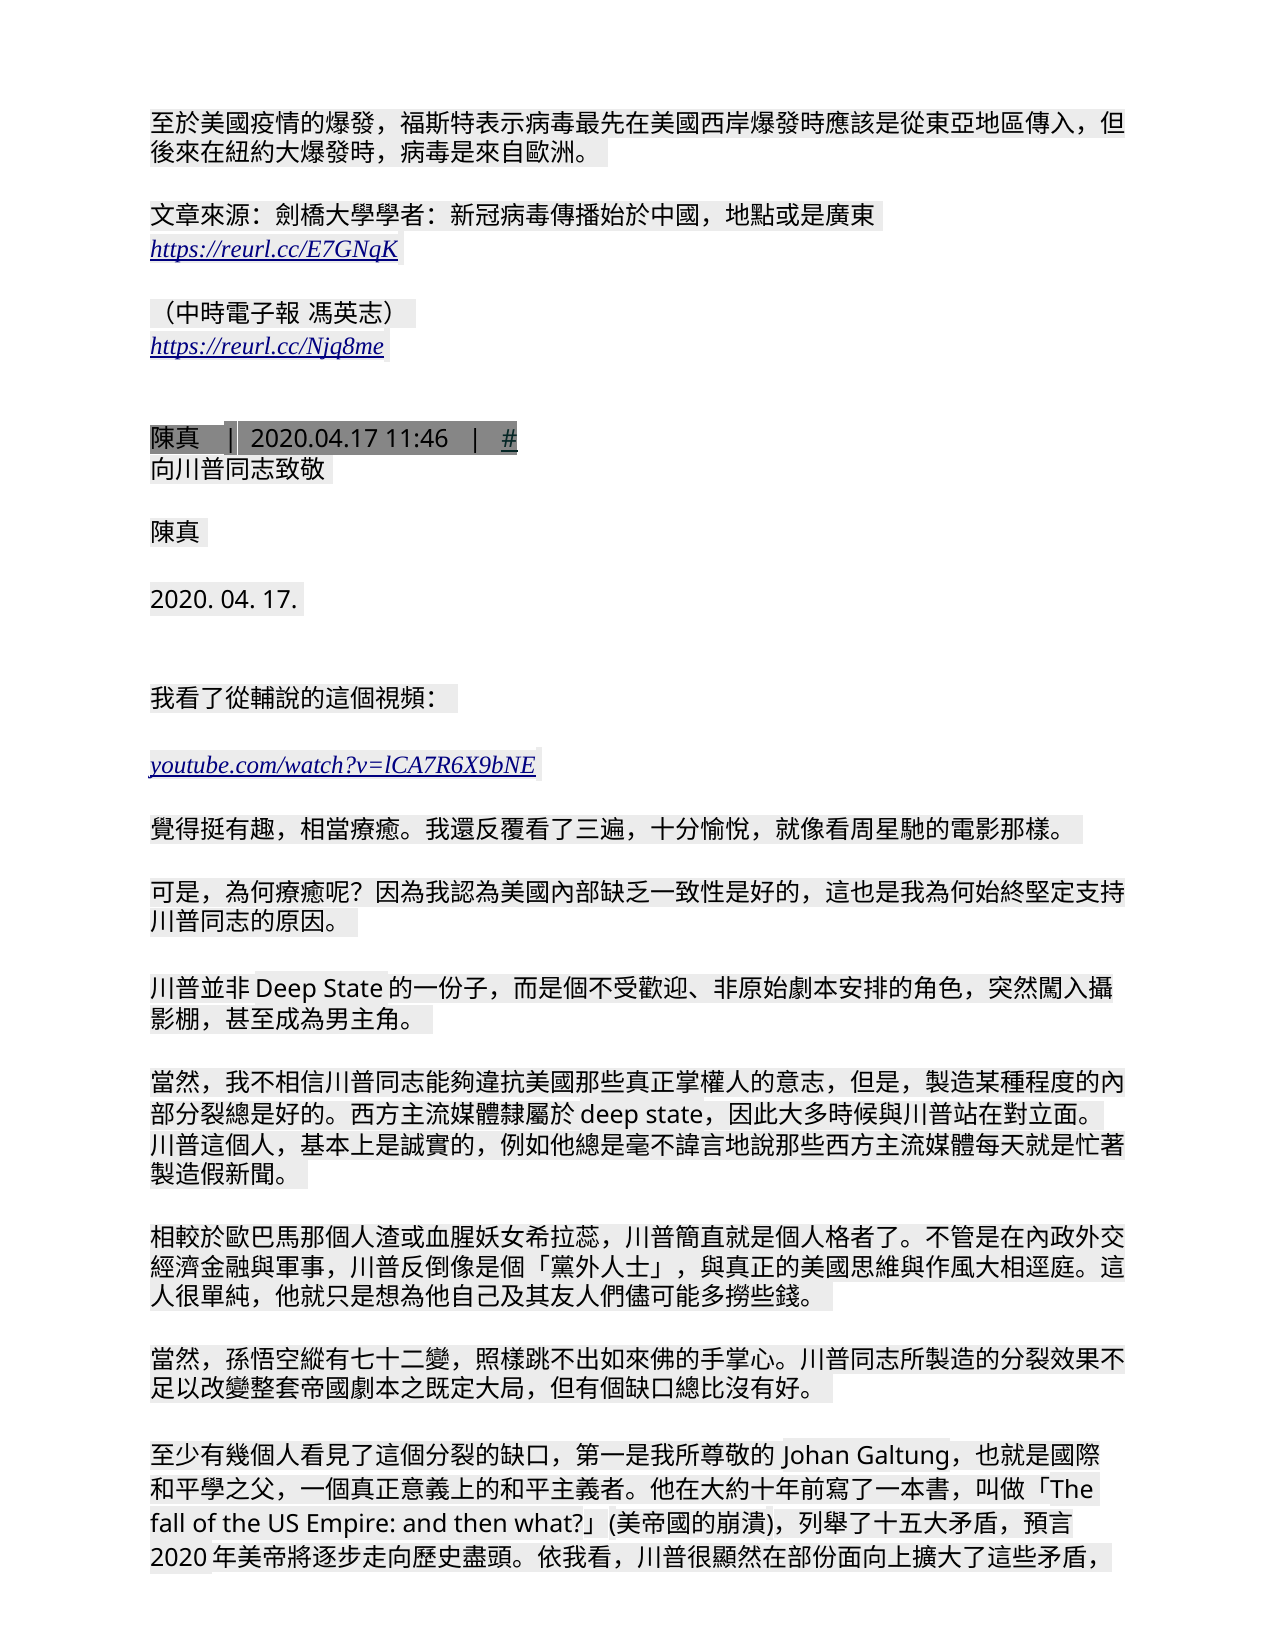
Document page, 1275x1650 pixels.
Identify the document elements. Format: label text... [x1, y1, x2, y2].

text 陳真 | 2020.04.17 11:46 | # [150, 421, 1125, 455]
text 向川普同志致敬 陳真 2020. 04. 17. 我看了從輔說的這個視頻： youtube.com/watch?v=lCA7R6X9bNE 覺得挺有趣，相當療癒。我還反覆看了三遍，十分愉悅，就像看周星馳的電影那樣。 可是，為何療癒呢？因為我認為美國內部缺乏一致性是好的，這也是我為何始終堅定支持川普同志的原因。 川普並非Deep State的一份子，而是個不受歡迎、非原始劇本安排的角色，突然闖入攝影棚，甚至成為男主角。 當然，我不相信川普同志能夠違抗美國那些真正掌權人的意志，但是，製造某種程度的內部分裂總是好的。西方主流媒體隸屬於deep state，因此大多時候與川普站在對立面。川普這個人，基本上是誠實的，例如他總是毫不諱言地說那些西方主流媒體每天就是忙著製造假新聞。 相較於歐巴馬那個人渣或血腥妖女希拉蕊，川普簡直就是個人格者了。不管是在內政外交經濟金融與軍事，川普反倒像是個「黨外人士」，與真正的美國思維與作風大相逕庭。這人很單純，他就只是想為他自己及其友人們儘可能多撈些錢。 當然，孫悟空縱有七十二變，照樣跳不出如來佛的手掌心。川普同志所製造的分裂效果不足以改變整套帝國劇本之既定大局，但有個缺口總比沒有好。 至少有幾個人看見了這個分裂的缺口，第一是我所尊敬的 Johan Galtung，也就是國際和平學之父，一個真正意義上的和平主義者。他在大約十年前寫了一本書，叫做「The fall of the US Empire: and then what?」(美帝國的崩潰)，列舉了十五大矛盾，預言2020年美帝將逐步走向歷史盡頭。依我看，川普很顯然在部份面向上擴大了這些矛盾， [150, 455, 1125, 1574]
text 至於美國疫情的爆發，福斯特表示病毒最先在美國西岸爆發時應該是從東亞地區傳入，但後來在紐約大爆發時，病毒是來自歐洲。 文章來源：劍橋大學學者：新冠病毒傳播始於中國，地點或是廣東 https://reurl.cc/E7GNqK （中時電子報 馮英志） https://reurl.cc/Njq8me [150, 75, 1125, 396]
